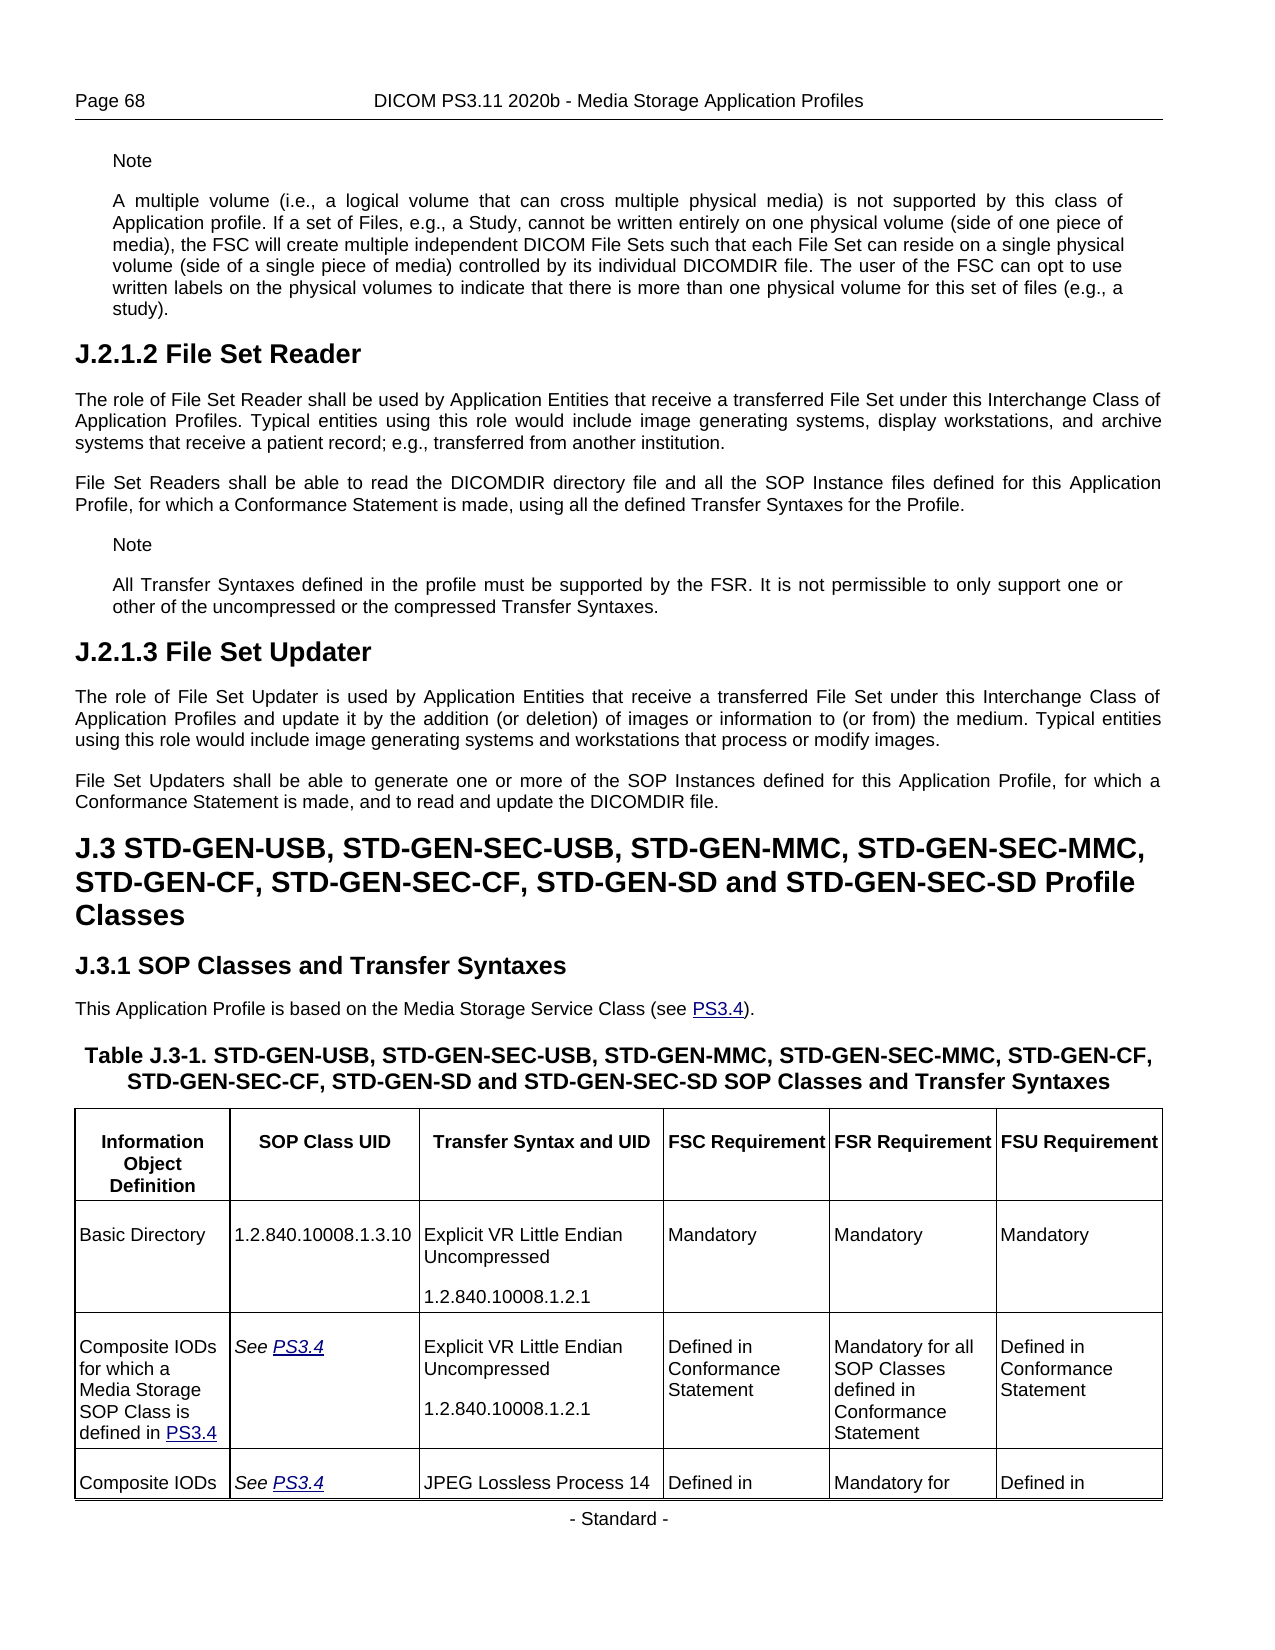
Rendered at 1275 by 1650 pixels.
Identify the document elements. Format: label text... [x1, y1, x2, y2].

table_cell Mandatory [830, 1201, 996, 1312]
table_cell JPEG Lossless Process 14 [420, 1449, 663, 1497]
table_header Information Object Definition [76, 1109, 229, 1200]
table_cell Composite IODs for which a Media Storage SOP Class is defined in PS3.4 [76, 1313, 229, 1448]
table_cell See PS3.4 [231, 1449, 419, 1497]
table_header FSC Requirement [664, 1109, 829, 1200]
table_cell Mandatory [997, 1201, 1162, 1312]
table_cell Explicit VR Little Endian Uncompressed 1.2.840.10008.1.2.1 [420, 1313, 663, 1448]
table_cell 1.2.840.10008.1.3.10 [231, 1201, 419, 1312]
table_cell Defined in [664, 1449, 829, 1497]
table_header SOP Class UID [231, 1109, 419, 1200]
text The role of File Set Updater is used by Application Entities that receive a transferred File Set under this Interchange Class of Application Profiles and update it by the addition (or deletion) of images or information to (or from) the medium. Typical entities using this role would include image generating systems and workstations that process or modify images. [75, 686, 1162, 751]
text File Set Readers shall be able to read the DICOMDIR directory file and all the SOP Instance files defined for this Application Profile, for which a Conformance Statement is made, using all the defined Transfer Syntaxes for the Profile. [75, 472, 1162, 515]
table_cell Defined in Conformance Statement [997, 1313, 1162, 1448]
text Table J.3-1. STD-GEN-USB, STD-GEN-SEC-USB, STD-GEN-MMC, STD-GEN-SEC-MMC, STD-GEN-CF, STD-GEN-SEC-CF, STD-GEN-SD and STD-GEN-SEC-SD SOP Classes and Transfer Syntaxes [75, 1042, 1162, 1094]
text Note [112, 150, 1125, 172]
table_cell Defined in Conformance Statement [664, 1313, 829, 1448]
table_header FSR Requirement [830, 1109, 996, 1200]
text J.2.1.3 File Set Updater [75, 636, 1162, 667]
table_cell Mandatory for all SOP Classes defined in Conformance Statement [830, 1313, 996, 1448]
table_cell See PS3.4 [231, 1313, 419, 1448]
text Note [112, 534, 1125, 555]
table_cell Mandatory [664, 1201, 829, 1312]
table_header FSU Requirement [997, 1109, 1162, 1200]
table_cell Explicit VR Little Endian Uncompressed 1.2.840.10008.1.2.1 [420, 1201, 663, 1312]
table_cell Defined in [997, 1449, 1162, 1497]
table_header Transfer Syntax and UID [420, 1109, 663, 1200]
text File Set Updaters shall be able to generate one or more of the SOP Instances defined for this Application Profile, for which a Conformance Statement is made, and to read and update the DICOMDIR file. [75, 769, 1162, 812]
table_cell Composite IODs [76, 1449, 229, 1497]
table_cell Mandatory for [830, 1449, 996, 1497]
text A multiple volume (i.e., a logical volume that can cross multiple physical media) is not supported by this class of Application profile. If a set of Files, e.g., a Study, cannot be written entirely on one physical volume (side of one piece of media), the FSC will create multiple independent DICOM File Sets such that each File Set can reside on a single physical volume (side of a single piece of media) controlled by its individual DICOMDIR file. The user of the FSC can opt to use written labels on the physical volumes to indicate that there is more than one physical volume for this set of files (e.g., a study). [112, 190, 1125, 320]
text J.3 STD-GEN-USB, STD-GEN-SEC-USB, STD-GEN-MMC, STD-GEN-SEC-MMC, STD-GEN-CF, STD-GEN-SEC-CF, STD-GEN-SD and STD-GEN-SEC-SD Profile Classes [75, 831, 1162, 932]
table_cell Basic Directory [76, 1201, 229, 1312]
text J.3.1 SOP Classes and Transfer Syntaxes [75, 951, 1162, 979]
text All Transfer Syntaxes defined in the profile must be supported by the FSR. It is not permissible to only support one or other of the uncompressed or the compressed Transfer Syntaxes. [112, 574, 1125, 617]
text J.2.1.2 File Set Reader [75, 338, 1162, 370]
text The role of File Set Reader shall be used by Application Entities that receive a transferred File Set under this Interchange Class of Application Profiles. Typical entities using this role would include image generating systems, display workstations, and archive systems that receive a patient record; e.g., transferred from another institution. [75, 388, 1162, 453]
text This Application Profile is based on the Media Storage Service Class (see PS3.4). [75, 998, 1162, 1020]
